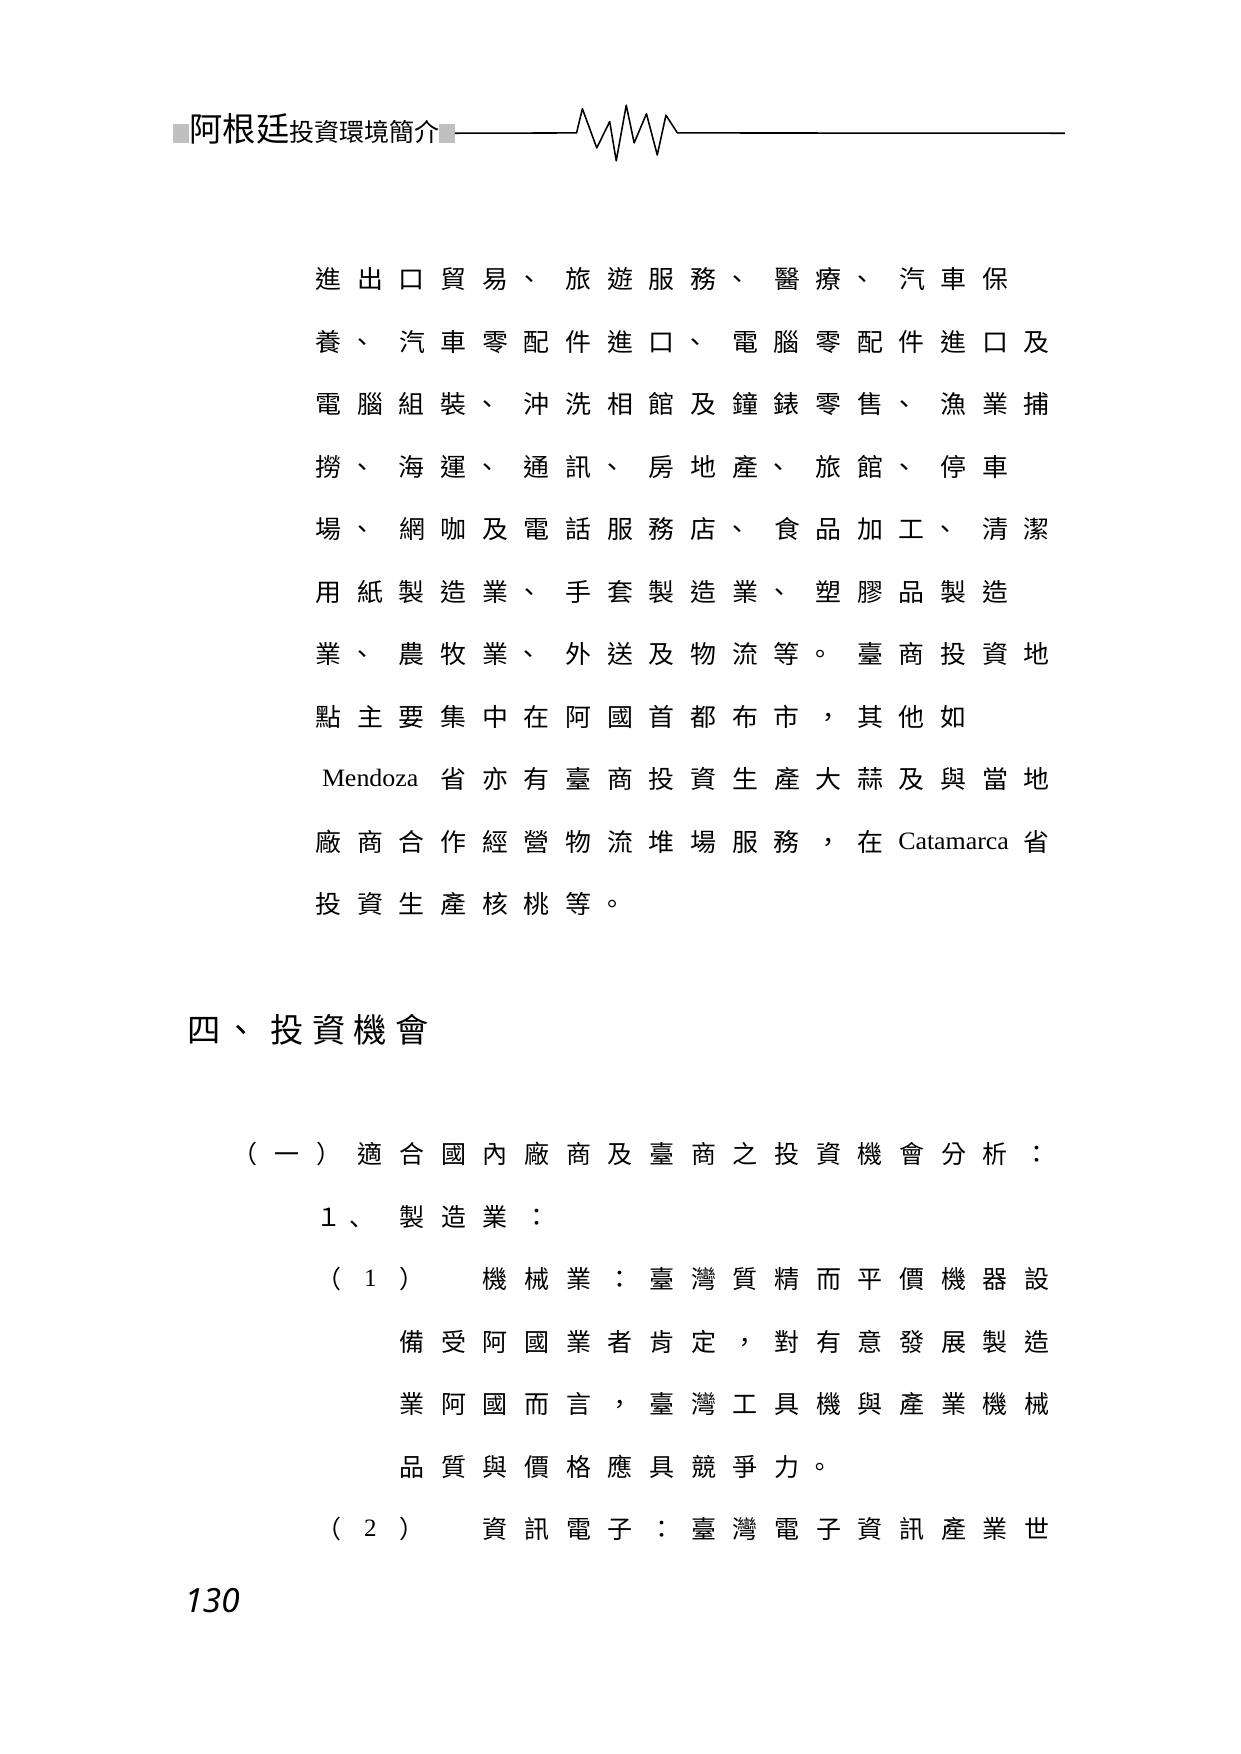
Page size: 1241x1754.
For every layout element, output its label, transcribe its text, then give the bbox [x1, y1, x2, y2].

text （2） 資訊電子：臺灣電子資訊產業世 [306, 1486, 1058, 1549]
text 四、投資機會 [183, 986, 1058, 1049]
text （1） 機械業：臺灣質精而平價機器設備受阿國業者肯定，對有意發展製造業阿國而言，臺灣工具機與產業機械品質與價格應具競爭力。 [306, 1236, 1058, 1486]
text １、製造業： [281, 1174, 1058, 1236]
text （一）適合國內廠商及臺商之投資機會分析： [207, 1111, 1058, 1174]
text 進出口貿易、旅遊服務、醫療、汽車保養、汽車零配件進口、電腦零配件進口及電腦組裝、沖洗相館及鐘錶零售、漁業捕撈、海運、通訊、房地產、旅館、停車場、網咖及電話服務店、食品加工、清潔用紙製造業、手套製造業、塑膠品製造業、農牧業、外送及物流等。臺商投資地點主要集中在阿國首都布市，其他如Mendoza省亦有臺商投資生產大蒜及與當地廠商合作經營物流堆場服務，在Catamarca省投資生產核桃等。 [207, 236, 1058, 924]
